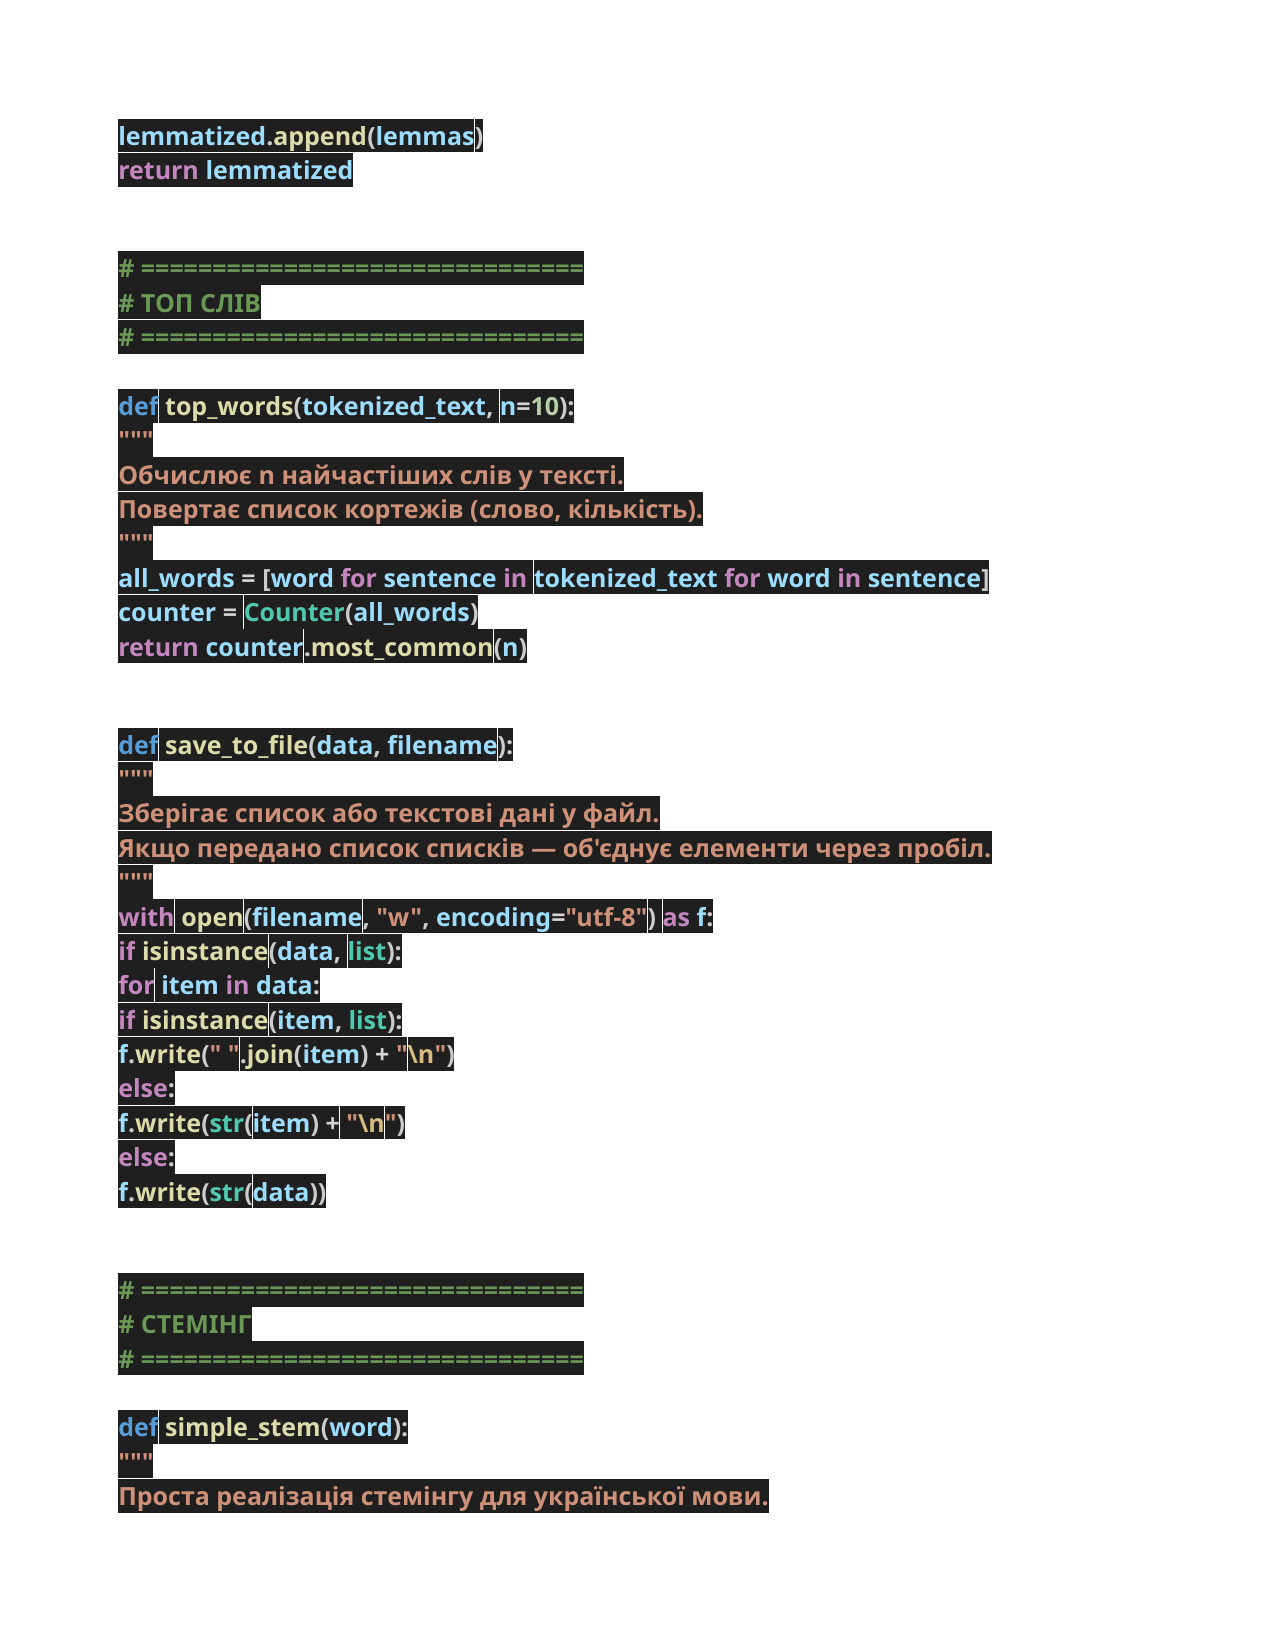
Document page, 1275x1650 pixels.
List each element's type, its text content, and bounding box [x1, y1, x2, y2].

text # =============================== [118, 251, 1157, 285]
text # =============================== [118, 319, 1157, 354]
text f.write(str(data)) [118, 1174, 1157, 1208]
text all_words = [word for sentence in tokenized_text for word in sentence] [118, 560, 1157, 594]
text """ [118, 423, 1157, 457]
text """ [118, 761, 1157, 796]
text if isinstance(data, list): [118, 933, 1157, 968]
text return lemmatized [118, 152, 1157, 187]
text counter = Counter(all_words) [118, 594, 1157, 629]
text # СТЕМІНГ [118, 1307, 1157, 1341]
text """ [118, 526, 1157, 560]
text Зберігає список або текстові дані у файл. [118, 796, 1157, 830]
text return counter.most_common(n) [118, 629, 1157, 663]
text lemmatized.append(lemmas) [118, 118, 1157, 152]
text def save_to_file(data, filename): [118, 727, 1157, 761]
text Проста реалізація стемінгу для української мови. [118, 1478, 1157, 1513]
text else: [118, 1139, 1157, 1174]
text for item in data: [118, 968, 1157, 1002]
text if isinstance(item, list): [118, 1002, 1157, 1036]
text """ [118, 864, 1157, 899]
text else: [118, 1071, 1157, 1105]
text Якщо передано список списків — об'єднує елементи через пробіл. [118, 830, 1157, 864]
text def top_words(tokenized_text, n=10): [118, 388, 1157, 423]
text f.write(str(item) + "\n") [118, 1105, 1157, 1139]
text """ [118, 1444, 1157, 1478]
text # ТОП СЛІВ [118, 285, 1157, 319]
text Обчислює n найчастіших слів у тексті. [118, 457, 1157, 491]
text f.write(" ".join(item) + "\n") [118, 1036, 1157, 1071]
text # =============================== [118, 1341, 1157, 1375]
text with open(filename, "w", encoding="utf-8") as f: [118, 899, 1157, 933]
text def simple_stem(word): [118, 1410, 1157, 1444]
text # =============================== [118, 1272, 1157, 1307]
text Повертає список кортежів (слово, кількість). [118, 491, 1157, 526]
